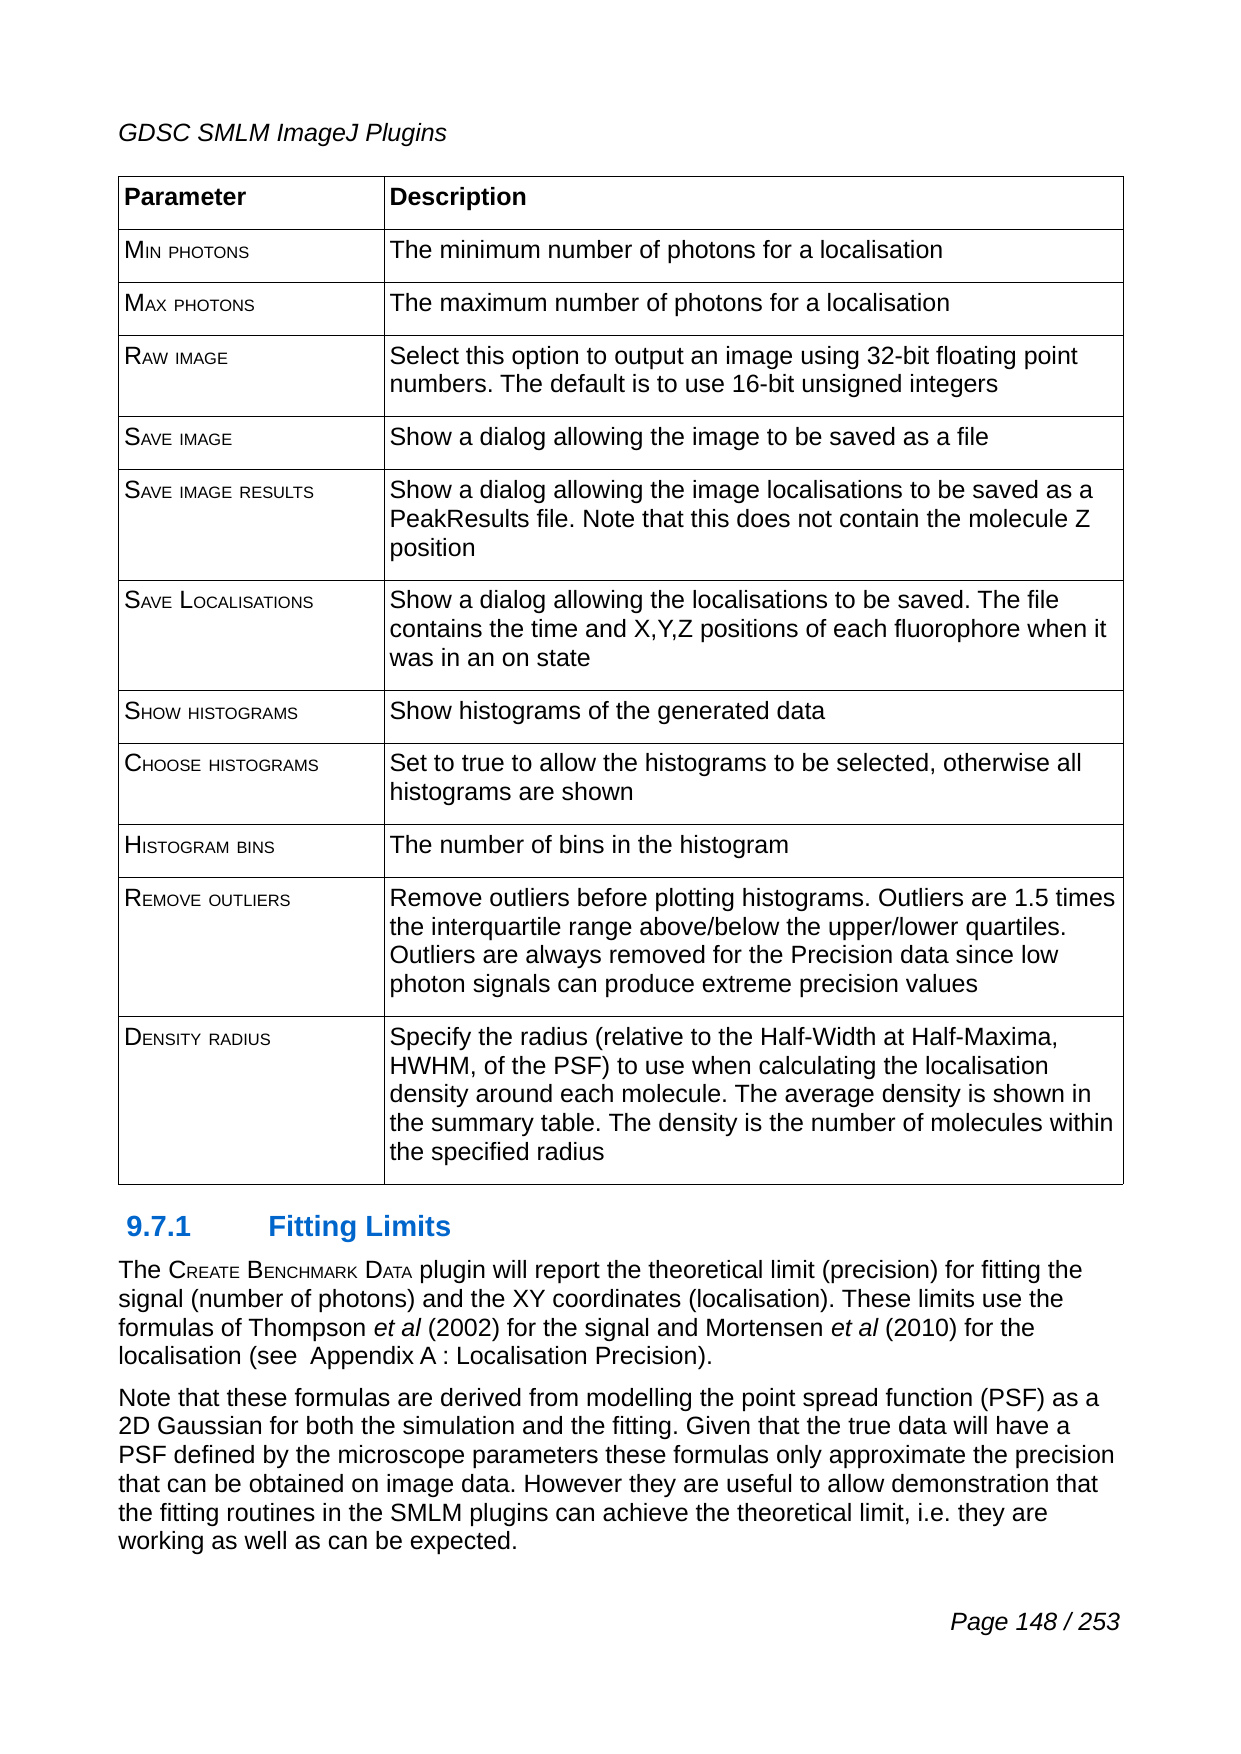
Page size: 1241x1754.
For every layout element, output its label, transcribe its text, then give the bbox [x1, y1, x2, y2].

table_cell Save image results [119, 470, 384, 579]
table_cell The number of bins in the histogram [385, 825, 1123, 877]
table_cell Histogram bins [119, 825, 384, 877]
table_cell Remove outliers before plotting histograms. Outliers are 1.5 times the interquartile range above/below the upper/lower quartiles. Outliers are always removed for the Precision data since low photon signals can produce extreme precision values [385, 878, 1123, 1016]
table_cell Min photons [119, 230, 384, 282]
table_cell Set to true to allow the histograms to be selected, otherwise all histograms are shown [385, 744, 1123, 824]
table_cell Show histograms of the generated data [385, 691, 1123, 743]
table_cell Specify the radius (relative to the Half-Width at Half-Maxima, HWHM, of the PSF) to use when calculating the localisation density around each molecule. The average density is shown in the summary table. The density is the number of molecules within the specified radius [385, 1017, 1123, 1184]
table_cell Max photons [119, 283, 384, 335]
table_cell Select this option to output an image using 32-bit floating point numbers. The default is to use 16-bit unsigned integers [385, 336, 1123, 416]
table_cell Choose histograms [119, 744, 384, 824]
table_cell Raw image [119, 336, 384, 416]
table_cell Save Localisations [119, 581, 384, 690]
table_cell The minimum number of photons for a localisation [385, 230, 1123, 282]
table_cell Remove outliers [119, 878, 384, 1016]
table_cell Save image [119, 417, 384, 469]
table_header Description [385, 177, 1123, 229]
table_cell Show a dialog allowing the image localisations to be saved as a PeakResults file. Note that this does not contain the molecule Z position [385, 470, 1123, 579]
table_cell Show a dialog allowing the image to be saved as a file [385, 417, 1123, 469]
table_cell Show a dialog allowing the localisations to be saved. The file contains the time and X,Y,Z positions of each fluorophore when it was in an on state [385, 581, 1123, 690]
table_cell The maximum number of photons for a localisation [385, 283, 1123, 335]
table_cell Density radius [119, 1017, 384, 1184]
table_cell Show histograms [119, 691, 384, 743]
subtitle Fitting Limits [118, 1209, 1122, 1242]
table_header Parameter [119, 177, 384, 229]
text The Create Benchmark Data plugin will report the theoretical limit (precision) for fitting the signal (number of photons) and the XY coordinates (localisation). These limits use the formulas of Thompson et al (2002) for the signal and Mortensen et al (2010) for the localisation (see Appendix A : Localisation Precision). [118, 1255, 1122, 1370]
text Note that these formulas are derived from modelling the point spread function (PSF) as a 2D Gaussian for both the simulation and the fitting. Given that the true data will have a PSF defined by the microscope parameters these formulas only approximate the precision that can be obtained on image data. However they are useful to allow demonstration that the fitting routines in the SMLM plugins can achieve the theoretical limit, i.e. they are working as well as can be expected. [118, 1382, 1122, 1555]
